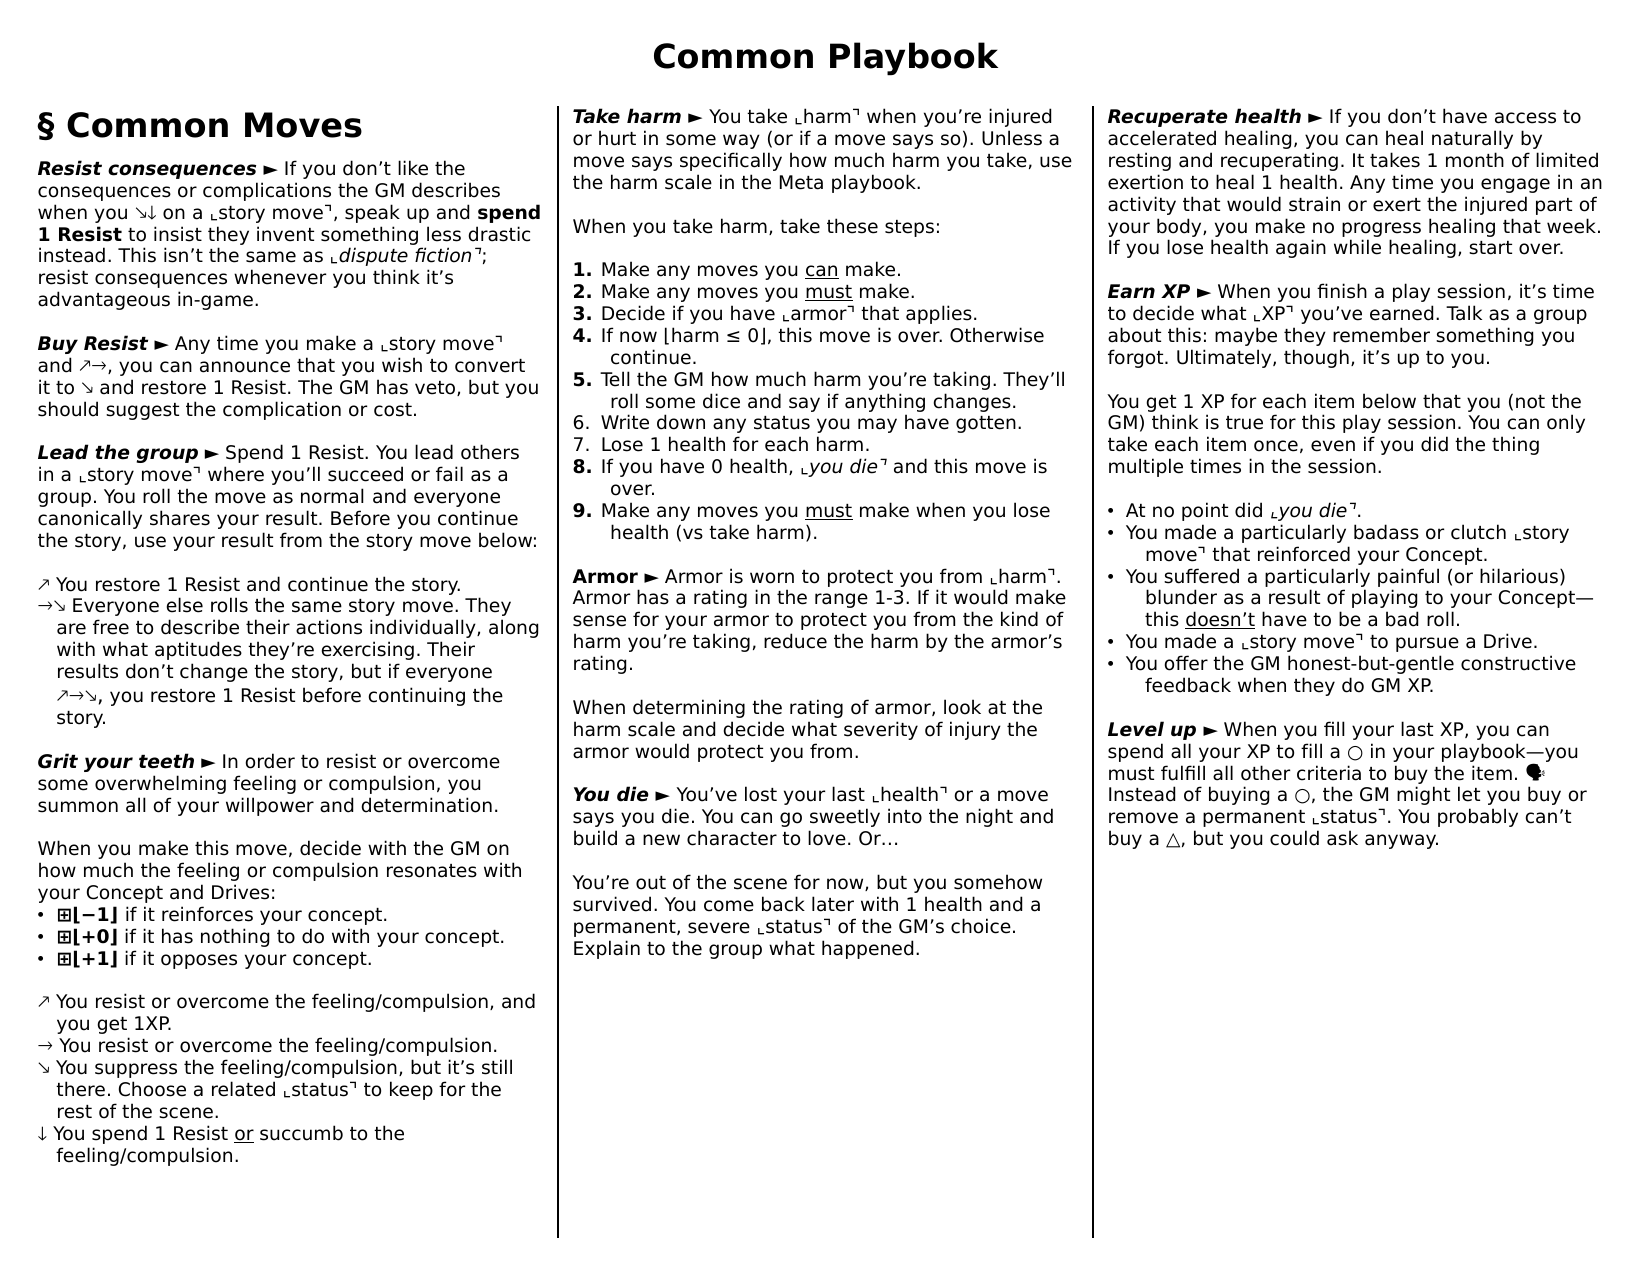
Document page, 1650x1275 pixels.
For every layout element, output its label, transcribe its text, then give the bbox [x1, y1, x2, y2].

text 🡒 You resist or overcome the feeling/compulsion. [37, 1035, 542, 1057]
text Resist consequences ► If you don’t like the consequences or complications the GM describes when you 🡖🡓 on a ⌞story move⌝, speak up and spend 1 Resist to insist they invent something less drastic instead. This isn’t the same as ⌞dispute fiction⌝; resist consequences whenever you think it’s advantageous in-game. [37, 158, 542, 311]
subtitle § Common Moves [37, 106, 542, 145]
text Grit your teeth ► In order to resist or overcome some overwhelming feeling or compulsion, you summon all of your willpower and determination. [37, 751, 542, 817]
list You made a ⌞story move⌝ to pursue a Drive. [1107, 631, 1612, 653]
list You made a particularly badass or clutch ⌞story move⌝ that reinforced your Concept. [1107, 522, 1612, 566]
text When you take harm, take these steps: [572, 216, 1077, 238]
text Buy Resist ► Any time you make a ⌞story move⌝ and 🡕🡒, you can announce that you wish to convert it to 🡖 and restore 1 Resist. The GM has veto, but you should suggest the complication or cost. [37, 333, 542, 420]
list Tell the GM how much harm you’re taking. They’ll roll some dice and say if anything changes. [572, 369, 1077, 413]
text 🡓 You spend 1 Resist or succumb to the feeling/compulsion. [37, 1123, 542, 1167]
list You suffered a particularly painful (or hilarious) blunder as a result of playing to your Concept—this doesn’t have to be a bad roll. [1107, 566, 1612, 631]
list You offer the GM honest-but-gentle constructive feedback when they do GM XP. [1107, 653, 1612, 697]
text 🡕 You resist or overcome the feeling/compulsion, and you get 1XP. [37, 992, 542, 1035]
text You die ► You’ve lost your last ⌞health⌝ or a move says you die. You can go sweetly into the night and build a new character to love. Or… [572, 784, 1077, 850]
text Take harm ► You take ⌞harm⌝ when you’re injured or hurt in some way (or if a move says so). Unless a move says specifically how much harm you take, use the harm scale in the Meta playbook. [572, 106, 1077, 194]
text Armor ► Armor is worn to protect you from ⌞harm⌝. Armor has a rating in the range 1-3. If it would make sense for your armor to protect you from the kind of harm you’re taking, reduce the harm by the armor’s rating. [572, 566, 1077, 675]
list Decide if you have ⌞armor⌝ that applies. [572, 303, 1077, 325]
list Make any moves you can make. [572, 259, 1077, 281]
text You get 1 XP for each item below that you (not the GM) think is true for this play session. You can only take each item once, even if you did the thing multiple times in the session. [1107, 391, 1612, 478]
text 🡖 You suppress the feeling/compulsion, but it’s still there. Choose a related ⌞status⌝ to keep for the rest of the scene. [37, 1057, 542, 1123]
list If you have 0 health, ⌞you die⌝ and this move is over. [572, 456, 1077, 500]
list If now ⌊harm ≤ 0⌋, this move is over. Otherwise continue. [572, 325, 1077, 369]
list Lose 1 health for each harm. [572, 434, 1077, 456]
text You’re out of the scene for now, but you somehow survived. You come back later with 1 health and a permanent, severe ⌞status⌝ of the GM’s choice. Explain to the group what happened. [572, 872, 1077, 959]
text Recuperate health ► If you don’t have access to accelerated healing, you can heal naturally by resting and recuperating. It takes 1 month of limited exertion to heal 1 health. Any time you engage in an activity that would strain or exert the injured part of your body, you make no progress healing that week. If you lose health again while healing, start over. [1107, 106, 1612, 259]
list ⊞⌊−1⌋ if it reinforces your concept. [37, 904, 542, 926]
text Lead the group ► Spend 1 Resist. You lead others in a ⌞story move⌝ where you’ll succeed or fail as a group. You roll the move as normal and everyone canonically shares your result. Before you continue the story, use your result from the story move below: [37, 442, 542, 552]
list Write down any status you may have gotten. [572, 413, 1077, 434]
text 🡒🡖 Everyone else rolls the same story move. They are free to describe their actions individually, along with what aptitudes they’re exercising. Their results don’t change the story, but if everyone 🡕🡒🡖, you restore 1 Resist before continuing the story. [37, 595, 542, 729]
text Earn XP ► When you finish a play session, it’s time to decide what ⌞XP⌝ you’ve earned. Talk as a group about this: maybe they remember something you forgot. Ultimately, though, it’s up to you. [1107, 281, 1612, 369]
text When determining the rating of armor, look at the harm scale and decide what severity of injury the armor would protect you from. [572, 697, 1077, 763]
list At no point did ⌞you die⌝. [1107, 500, 1612, 522]
list Make any moves you must make when you lose health (vs take harm). [572, 500, 1077, 544]
list ⊞⌊+1⌋ if it opposes your concept. [37, 948, 542, 970]
text Level up ► When you fill your last XP, you can spend all your XP to fill a ○ in your playbook—you must fulfill all other criteria to buy the item. 🗣 Instead of buying a ○, the GM might let you buy or remove a permanent ⌞status⌝. You probably can’t buy a △, but you could ask anyway. [1107, 719, 1612, 850]
text When you make this move, decide with the GM on how much the feeling or compulsion resonates with your Concept and Drives: [37, 838, 542, 904]
list ⊞⌊+0⌋ if it has nothing to do with your concept. [37, 926, 542, 948]
list Make any moves you must make. [572, 281, 1077, 303]
text 🡕 You restore 1 Resist and continue the story. [37, 573, 542, 595]
